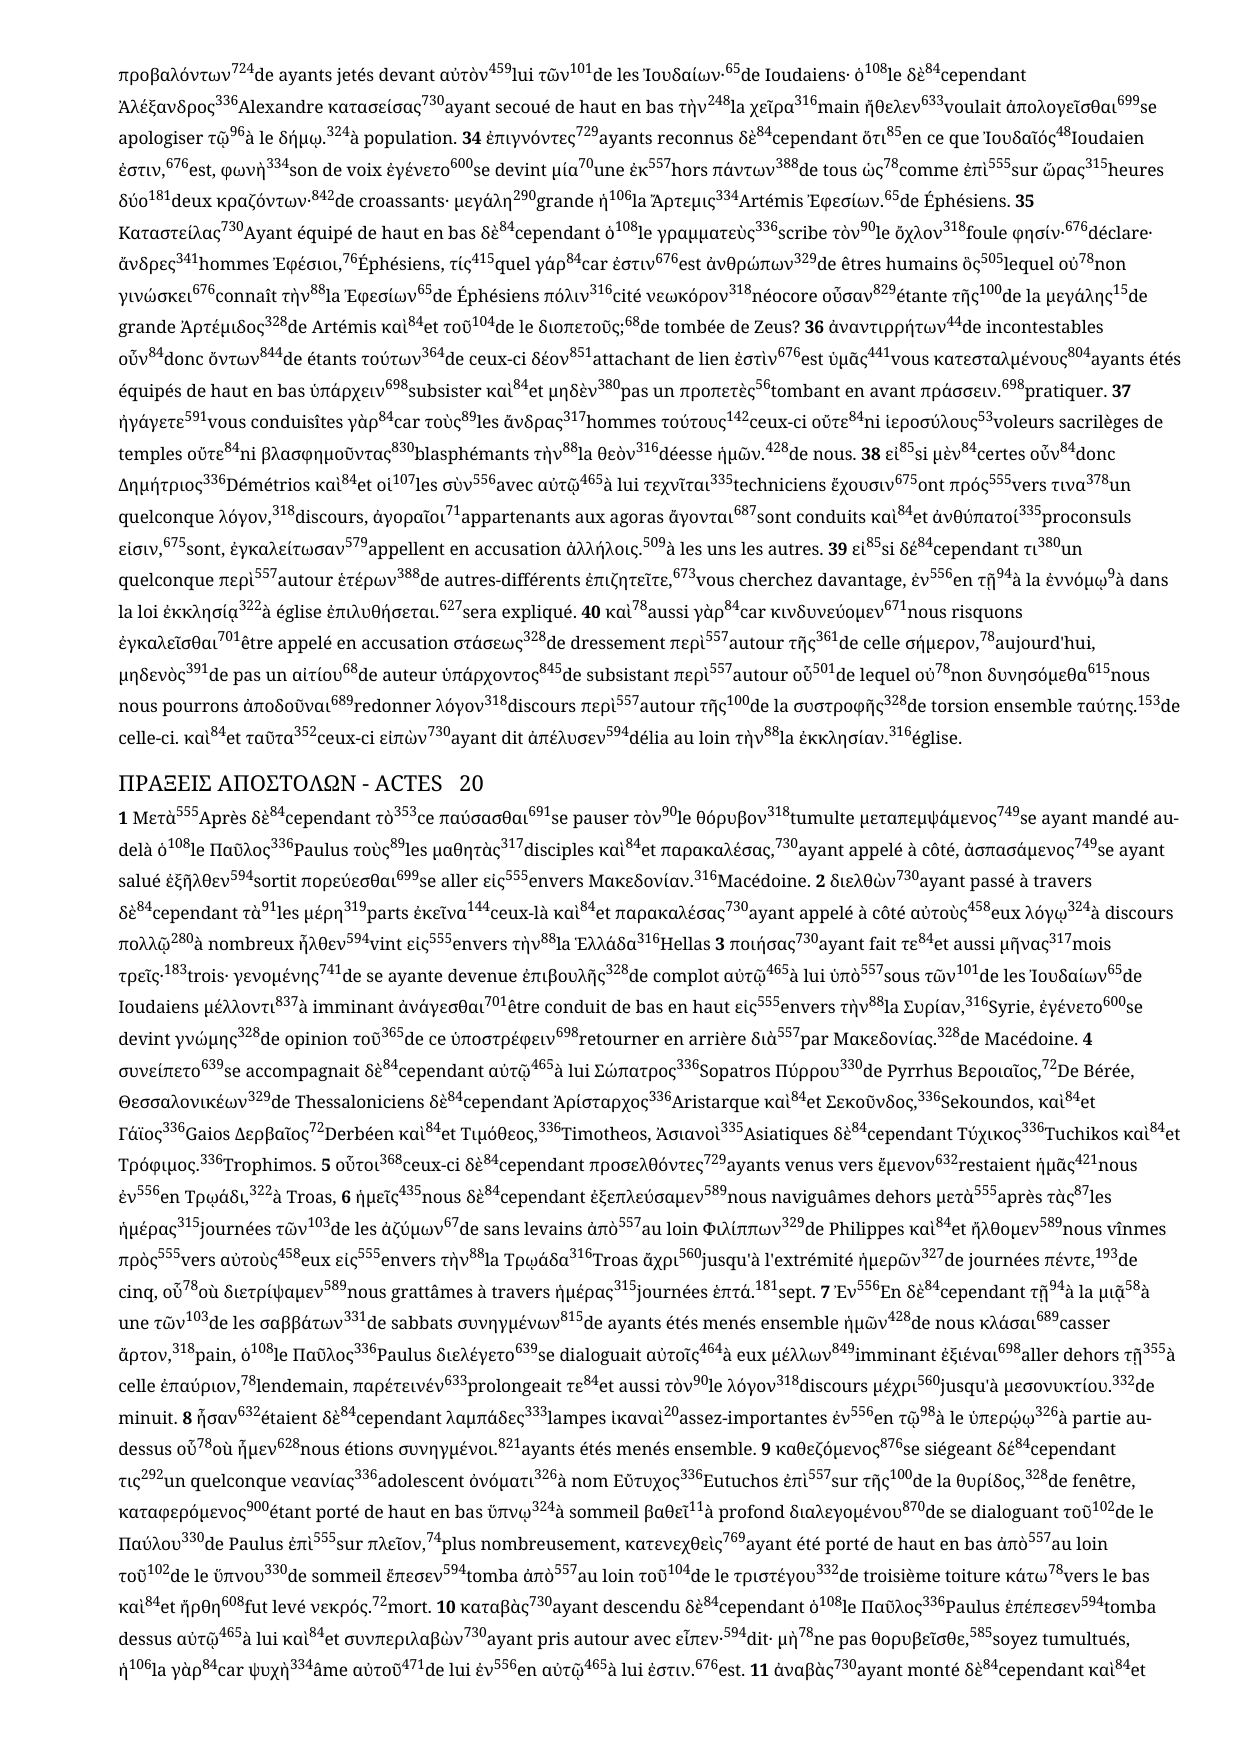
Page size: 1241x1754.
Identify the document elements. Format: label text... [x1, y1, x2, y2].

text 1 Ἐγένετο600Se devint δὲ84cependant ἐν556en τῷ359à ce τὸν90le Ἀπολλῶ318Apollos εἶναι698être ἐν556en Κορίνθῳ322à Corinthe Παῦλον318Paulus διελθόντα716ayant passé à travers τὰ91les ἀνωτερικὰ5hautes μέρη319parts κατελθεῖν689venir de haut en bas εἰς555envers Ἔφεσον316Éphèse καὶ84et εὑρεῖν689trouver τινας273des quelconques μαθητὰς317disciples 2 εἶπέν594dit τε84et aussi πρὸς555vers αὐτούς·458eux· εἰ345si πνεῦμα320souffle ἅγιον6saint ἐλάβετε591vous prîtes πιστεύσαντες;729ayants crus? οἱ475ceux δὲ84cependant πρὸς555vers αὐτόν·459lui· ἀλλ᾽84mais οὐδ᾽78non cependant εἰ85si πνεῦμα338souffle ἅγιον25saint ἔστιν676est ἠκούσαμεν.589nous écoutâmes. 3 εἶπέν594dit τε·84et aussi· εἰς555envers τί404quel οὖν84donc ἐβαπτίσθητε;605vous fûtes baptisé? οἱ475ceux δὲ84cependant εἶπαν·593dirent· εἰς555envers τὸ92le Ἰωάννου330de Ioannes βάπτισμα.320baptême. 4 εἶπεν594dit δὲ84cependant Παῦλος·336Paulus· Ἰωάννης336Ioannes ἐβάπτισεν594baptisa βάπτισμα320baptême μετανοίας328de transintelligence τῷ96à le λαῷ324à peuple λέγων849disant εἰς555envers τὸν351celui ἐρχόμενον858se venant μετ᾽555après αὐτὸν459lui ἵνα85afin que πιστεύσωσιν,907que croient, τοῦτ᾽371celui-ci ἔστιν676est εἰς555envers τὸν90le Ἰησοῦν.318Iésous. 5 ἀκούσαντες729ayants écoutés δὲ84cependant ἐβαπτίσθησαν607furent baptisé εἰς555envers τὸ92le ὄνομα320nom τοῦ102de le κυρίου330de Maître Ἰησοῦ,330de Iésous, 6 καὶ84et ἐπιθέντος725de ayant imposé αὐτοῖς464à eux τοῦ102de le Παύλου330de Paulus χεῖρας315mains ἦλθεν594vint τὸ110le πνεῦμα338souffle τὸ110le ἅγιον25saint ἐπ᾽555sur αὐτούς,458eux, ἐλάλουν632bavardaient τε84et aussi γλώσσαις321à langues καὶ84et ἐπροφήτευον.632prophétisaient. 7 ἦσαν632étaient δὲ84cependant οἱ107les πάντες291tous ἄνδρες335hommes ὡσεὶ78comme si δώδεκα.71douze. 8 Εἰσελθὼν730Ayant venu à l'intérieur δὲ84cependant εἰς555envers τὴν88la συναγωγὴν316synagogue ἐπαρρησιάζετο639se oralisait franchement ἐπὶ555sur μῆνας317mois τρεῖς183trois διαλεγόμενος876se dialoguant καὶ84et πείθων849persuadant περὶ557autour τῆς100de la βασιλείας328de royauté τοῦ102de le θεοῦ.330de Dieu. 9 ὡς85comme δέ84cependant τινες394des quelconques ἐσκληρύνοντο643étaient durci καὶ84et ἠπείθουν632désobéissaient κακολογοῦντες848discourants en mal τὴν88la ὁδὸν316chemin ἐνώπιον560en devant τοῦ104de le πλήθους,332de multitude, ἀποστὰς730ayant dressé au loin ἀπ᾽557au loin αὐτῶν470de eux ἀφώρισεν594délimita au loin τοὺς89les μαθητὰς317disciples καθ᾽555selon ἡμέραν316journée διαλεγόμενος876se dialoguant ἐν556en τῇ94à la σχολῇ322à école Τυράννου.330de Tyrannos. 10 τοῦτο371celui-ci δὲ84cependant ἐγένετο600se devint ἐπὶ555sur ἔτη319ans δύο,185deux, ὥστε85de sorte que πάντας273tous τοὺς350ceux κατοικοῦντας830établissants maison d'habitation τὴν88la Ἀσίαν316Asie ἀκοῦσαι689écouter τὸν90le λόγον318discours τοῦ102de le κυρίου,330de Maître, Ἰουδαίους53Ioudaiens τε84et aussi καὶ84et Ἕλληνας.317Hellèns. 11 Δυνάμεις315Puissances τε84et aussi οὐ78non τὰς348celles τυχούσας713ayantes obtenues ὁ108le θεὸς336Dieu ἐποίει633faisait διὰ557par τῶν99de les χειρῶν327de mains Παύλου,330de Paulus, 12 ὥστε85de sorte que καὶ78aussi ἐπὶ555sur τοὺς350ceux ἀσθενοῦντας830étants infirme ἀποφέρεσθαι701être porté au loin ἀπὸ557au loin τοῦ102de le χρωτὸς330de peau αὐτοῦ471de lui σουδάρια319petits suaires ἢ84ou σιμικίνθια319jupons en ceinture très court καὶ84et ἀπαλλάσσεσθαι701être débarrassé ἀπ᾽557au loin αὐτῶν470de eux τὰς87les νόσους,315maladies, τά91les τε84et aussi πνεύματα319souffles τὰ91les πονηρὰ5méchants ἐκπορεύεσθαι.699se aller au dehors. 13 Ἐπεχείρησαν593Mirent la main sur δέ84cependant τινες394des quelconques καὶ78aussi τῶν362de ceux περιερχομένων869de se allants autour Ἰουδαίων16de Ioudaiens ἐξορκιστῶν329de exorcistes ὀνομάζειν698nommer ἐπὶ555sur τοὺς350ceux ἔχοντας830ayants τὰ91les πνεύματα319souffles τὰ91les πονηρὰ5méchants τὸ92le ὄνομα320nom τοῦ102de le κυρίου330de Maître Ἰησοῦ330de Iésous λέγοντες·848disants· ὁρκίζω672je fais sermenter ὑμᾶς441vous τὸν90le Ἰησοῦν318Iésous ὃν487lequel Παῦλος336Paulus κηρύσσει.676proclame. 14 ἦσαν632étaient δέ84cependant τινος286de un quelconque Σκευᾶ330de Skeua Ἰουδαίου17de Ioudaien ἀρχιερέως330de chef sacrificateur ἑπτὰ201sept υἱοὶ335fils τοῦτο353celui-ci ποιοῦντες.848faisants. 15 ἀποκριθὲν771ayant été répondu δὲ84cependant τὸ110le πνεῦμα338souffle τὸ110le πονηρὸν25méchant εἶπεν594dit αὐτοῖς·464à eux· τὸν90le Ἰησοῦν318Iésous γινώσκω672je connais καὶ84et τὸν90le Παῦλον318Paulus ἐπίσταμαι,678je m'établis sûrement, ὑμεῖς453vous δὲ84cependant τίνες414quels ἐστέ;673vous êtes? 16 καὶ84et ἐφαλόμενος749se ayant bondi sur ὁ108le ἄνθρωπος336être humain ἐπ᾽555sur αὐτοὺς458eux ἐν556en ᾧ493à lequel ἦν633était τὸ110le πνεῦμα338souffle τὸ110le πονηρόν,25méchant, κατακυριεύσας730ayant maîtrisé de haut en bas ἀμφοτέρων388de tous deux ἴσχυσεν594eut la ténacité κατ᾽557contre αὐτῶν470de eux ὥστε85de sorte que γυμνοὺς53nus καὶ84et τετραυματισμένους804ayants étés traumatisés ἐκφυγεῖν689fuir dehors ἐκ557hors τοῦ102de le οἴκου330de maison ἐκείνου.155de celui-là. 17 τοῦτο371celui-ci δὲ84cependant ἐγένετο600se devint γνωστὸν50connu πᾶσιν279à tous Ἰουδαίοις59à Ioudaiens τε84et aussi καὶ84et Ἕλλησιν323à Hellèns τοῖς356à ceux κατοικοῦσιν836à établissants maison d'habitation τὴν88la Ἔφεσον316Éphèse καὶ84et ἐπέπεσεν594tomba dessus φόβος336effroi ἐπὶ555sur πάντας273tous αὐτοὺς458eux καὶ84et ἐμεγαλύνετο644était magnifié τὸ110le ὄνομα338nom τοῦ102de le κυρίου330de Maître Ἰησοῦ.330de Iésous. 18 Πολλοί394Nombreux τε84et aussi τῶν362de ceux πεπιστευκότων786de ayants crus ἤρχοντο638se venaient ἐξομολογούμενοι875se avouants à l'excès καὶ84et ἀναγγέλλοντες848annonçants de bas en haut τὰς87les πράξεις315pratiques αὐτῶν.470de eux. 19 ἱκανοὶ71assez-importants δὲ84cependant τῶν362de ceux τὰ91les περίεργα55travaillés alentour πραξάντων724de ayants pratiqués συνενέγκαντες729ayants étés opportun τὰς247les βίβλους315bibles κατέκαιον632brûlaient complètement ἐνώπιον560en devant πάντων,388de tous, καὶ84et συνεψήφισαν593comptèrent ensemble τὰς87les τιμὰς315valeurs αὐτῶν468de elles καὶ84et εὗρον593trouvèrent ἀργυρίου332de objet d'argent μυριάδας315myriades πέντε.181cinq. 20 Οὕτως78Ainsi κατὰ555selon κράτος320force τοῦ102de le κυρίου330de Maître ὁ108le λόγος336discours ηὔξανεν633croissait καὶ84et ἴσχυεν.633avait la ténacité. 21 Ὡς85Comme δὲ84cependant ἐπληρώθη608fut fait plénitude ταῦτα,370ceux-ci, ἔθετο600se posa ὁ108le Παῦλος336Paulus ἐν556en τῷ98à le πνεύματι326à souffle διελθὼν730ayant passé à travers τὴν88la Μακεδονίαν316Macédoine καὶ84et Ἀχαΐαν316Achaïe πορεύεσθαι699se aller εἰς555envers Ἱεροσόλυμα319Ierosoluma εἰπὼν730ayant dit ὅτι85en ce que μετὰ555après τὸ353ce γενέσθαι691se devenir με422moi ἐκεῖ78là δεῖ676attache de lien με422moi καὶ78aussi Ῥώμην316Rome ἰδεῖν.689voir. 22 ἀποστείλας730ayant envoyé δὲ84cependant εἰς555envers τὴν88la Μακεδονίαν316Macédoine δύο53deux τῶν362de ceux διακονούντων842de servants αὐτῷ,465à lui, Τιμόθεον318Timotheos καὶ84et Ἔραστον,318Érastos, αὐτὸς476lui ἐπέσχεν594eut sur χρόνον318temps εἰς555envers τὴν88la Ἀσίαν.316Asie. 23 Ἐγένετο600Se devint δὲ84cependant κατὰ555selon τὸν90le καιρὸν318moment ἐκεῖνον143celui-là τάραχος336trouble οὐκ78non ὀλίγος395peu περὶ557autour τῆς100de la ὁδοῦ.328de chemin. 24 Δημήτριος336Démétrios γάρ84car τις292un quelconque ὀνόματι,326à nom, ἀργυροκόπος,336batteur d’argent, ποιῶν849faisant ναοὺς317temples ἀργυροῦς3argentés Ἀρτέμιδος328de Artémis παρείχετο639se fournissait τοῖς95à les τεχνίταις323à techniciens οὐκ78non ὀλίγην272peu ἐργασίαν,316travaillance, 25 οὓς486lesquels συναθροίσας730ayant réuni ensemble καὶ78aussi τοὺς89les περὶ555autour τὰ91les τοιαῦτα352tels ἐργάτας317travailleurs εἶπεν·594dit· ἄνδρες,341hommes, ἐπίστασθε679vous vous établissez sûrement ὅτι85en ce que ἐκ557hors ταύτης153de celle-ci τῆς100de la ἐργασίας328de travaillance ἡ106la εὐπορία334prospérité ἡμῖν424à nous ἐστιν676est 26 καὶ84et θεωρεῖτε673vous observez καὶ84et ἀκούετε673vous écoutez ὅτι85en ce que οὐ84non μόνον78seulement Ἐφέσου328de Éphèse ἀλλὰ84mais σχεδὸν78presque πάσης284de toute τῆς100de la Ἀσίας328de Asie ὁ108le Παῦλος336Paulus οὗτος161celui-ci πείσας730ayant persuadé μετέστησεν594déplaça ἱκανὸν4assez-important ὄχλον318foule λέγων849disant ὅτι85en ce que οὐκ78non εἰσὶν675sont θεοὶ335dieux οἱ368ceux διὰ557par χειρῶν327de mains γινόμενοι.875se devenants. 27 οὐ84non μόνον78seulement δὲ84cependant τοῦτο371celui-ci κινδυνεύει676risque ἡμῖν424à nous τὸ92le μέρος320part εἰς555envers ἀπελεγμὸν318reproche loin ἐλθεῖν689venir ἀλλὰ84mais καὶ78aussi τὸ92le τῆς100de la μεγάλης15de grande θεᾶς328de déesse Ἀρτέμιδος328de Artémis ἱερὸν320sanctuaire εἰς555envers οὐθὲν380aucun λογισθῆναι,692être calculé, μέλλειν698imminer τε84et aussi καὶ78aussi καθαιρεῖσθαι701être saisi du haut vers le bas τῆς100de la μεγαλειότητος328de magnificence αὐτῆς469de elle ἣν485laquelle ὅλη290toute entière ἡ106la Ἀσία334Asie καὶ84et ἡ106la οἰκουμένη334écoumène σέβεται.682se vénère. 28 Ἀκούσαντες729Ayants écoutés δὲ84cependant καὶ84et γενόμενοι748se ayants devenus πλήρεις47de plénitudes θυμοῦ330de fureur ἔκραζον632croassaient λέγοντες·848disants· μεγάλη46grande ἡ106la Ἄρτεμις334Artémis Ἐφεσίων.65de Éphésiens. 29 καὶ84et ἐπλήσθη608fut rempli ἡ106la πόλις334cité τῆς100de la συγχύσεως,328de confusion, ὥρμησάν593ruèrent τε84et aussi ὁμοθυμαδὸν78en même fureur εἰς555envers τὸ92le θέατρον320théâtre συναρπάσαντες729ayants ravis avec Γάϊον318Gaios καὶ84et Ἀρίσταρχον318Aristarque Μακεδόνας,317Macédoniens, συνεκδήμους317compagnons de voyage Παύλου.330de Paulus. 30 Παύλου330de Paulus δὲ84cependant βουλομένου870de se ayant dessein εἰσελθεῖν689venir à l'intérieur εἰς555envers τὸν90le δῆμον318population οὐκ78non εἴων632concédaient αὐτὸν459lui οἱ107les μαθηταί·335disciples· 31 τινὲς291des quelconques δὲ84cependant καὶ78aussi τῶν101de les Ἀσιαρχῶν,329de Asiarques, ὄντες848étants αὐτῷ465à lui φίλοι,47amis, πέμψαντες729ayants mandés πρὸς555vers αὐτὸν459lui παρεκάλουν632appelaient à côté μὴ78ne pas δοῦναι689donner ἑαυτὸν535lui-même εἰς555envers τὸ92le θέατρον.320théâtre. 32 ἄλλοι394autres μὲν78certes οὖν84donc ἄλλο380autre τι276un quelconque ἔκραζον·632croassaient· ἦν633était γὰρ84car ἡ106la ἐκκλησία334église συνκεχυμένη820ayante étée versée ensemble dans la confusion καὶ84et οἱ107les πλείους394plus nombreusement οὐκ78non ᾔδεισαν666avaient su τίνος412de quel ἕνεκα560à cause συνεληλύθεισαν.666avaient venus ensemble. 33 ἐκ557hors δὲ84cependant τοῦ102de le ὄχλου330de foule συνεβίβασαν593concilièrent Ἀλέξανδρον,318Alexandre, προβαλόντων724de ayants jetés devant αὐτὸν459lui τῶν101de les Ἰουδαίων·65de Ioudaiens· ὁ108le δὲ84cependant Ἀλέξανδρος336Alexandre κατασείσας730ayant secoué de haut en bas τὴν248la χεῖρα316main ἤθελεν633voulait ἀπολογεῖσθαι699se apologiser τῷ96à le δήμῳ.324à population. 34 ἐπιγνόντες729ayants reconnus δὲ84cependant ὅτι85en ce que Ἰουδαῖός48Ioudaien ἐστιν,676est, φωνὴ334son de voix ἐγένετο600se devint μία70une ἐκ557hors πάντων388de tous ὡς78comme ἐπὶ555sur ὥρας315heures δύο181deux κραζόντων·842de croassants· μεγάλη290grande ἡ106la Ἄρτεμις334Artémis Ἐφεσίων.65de Éphésiens. 35 Καταστείλας730Ayant équipé de haut en bas δὲ84cependant ὁ108le γραμματεὺς336scribe τὸν90le ὄχλον318foule φησίν·676déclare· ἄνδρες341hommes Ἐφέσιοι,76Éphésiens, τίς415quel γάρ84car ἐστιν676est ἀνθρώπων329de êtres humains ὃς505lequel οὐ78non γινώσκει676connaît τὴν88la Ἐφεσίων65de Éphésiens πόλιν316cité νεωκόρον318néocore οὖσαν829étante τῆς100de la μεγάλης15de grande Ἀρτέμιδος328de Artémis καὶ84et τοῦ104de le διοπετοῦς;68de tombée de Zeus? 36 ἀναντιρρήτων44de incontestables οὖν84donc ὄντων844de étants τούτων364de ceux-ci δέον851attachant de lien ἐστὶν676est ὑμᾶς441vous κατεσταλμένους804ayants étés équipés de haut en bas ὑπάρχειν698subsister καὶ84et μηδὲν380pas un προπετὲς56tombant en avant πράσσειν.698pratiquer. 37 ἠγάγετε591vous conduisîtes γὰρ84car τοὺς89les ἄνδρας317hommes τούτους142ceux-ci οὔτε84ni ἱεροσύλους53voleurs sacrilèges de temples οὔτε84ni βλασφημοῦντας830blasphémants τὴν88la θεὸν316déesse ἡμῶν.428de nous. 38 εἰ85si μὲν84certes οὖν84donc Δημήτριος336Démétrios καὶ84et οἱ107les σὺν556avec αὐτῷ465à lui τεχνῖται335techniciens ἔχουσιν675ont πρός555vers τινα378un quelconque λόγον,318discours, ἀγοραῖοι71appartenants aux agoras ἄγονται687sont conduits καὶ84et ἀνθύπατοί335proconsuls εἰσιν,675sont, ἐγκαλείτωσαν579appellent en accusation ἀλλήλοις.509à les uns les autres. 39 εἰ85si δέ84cependant τι380un quelconque περὶ557autour ἑτέρων388de autres-différents ἐπιζητεῖτε,673vous cherchez davantage, ἐν556en τῇ94à la ἐννόμῳ9à dans la loi ἐκκλησίᾳ322à église ἐπιλυθήσεται.627sera expliqué. 40 καὶ78aussi γὰρ84car κινδυνεύομεν671nous risquons ἐγκαλεῖσθαι701être appelé en accusation στάσεως328de dressement περὶ557autour τῆς361de celle σήμερον,78aujourd'hui, μηδενὸς391de pas un αἰτίου68de auteur ὑπάρχοντος845de subsistant περὶ557autour οὗ501de lequel οὐ78non δυνησόμεθα615nous nous pourrons ἀποδοῦναι689redonner λόγον318discours περὶ557autour τῆς100de la συστροφῆς328de torsion ensemble ταύτης.153de celle-ci. καὶ84et ταῦτα352ceux-ci εἰπὼν730ayant dit ἀπέλυσεν594délia au loin τὴν88la ἐκκλησίαν.316église. [118, 59, 1181, 749]
text ΠΡΑΞΕΙΣ ΑΠΟΣΤΟΛΩΝ - ACTES 20 [118, 768, 1181, 798]
text 1 Μετὰ555Après δὲ84cependant τὸ353ce παύσασθαι691se pauser τὸν90le θόρυβον318tumulte μεταπεμψάμενος749se ayant mandé au-delà ὁ108le Παῦλος336Paulus τοὺς89les μαθητὰς317disciples καὶ84et παρακαλέσας,730ayant appelé à côté, ἀσπασάμενος749se ayant salué ἐξῆλθεν594sortit πορεύεσθαι699se aller εἰς555envers Μακεδονίαν.316Macédoine. 2 διελθὼν730ayant passé à travers δὲ84cependant τὰ91les μέρη319parts ἐκεῖνα144ceux-là καὶ84et παρακαλέσας730ayant appelé à côté αὐτοὺς458eux λόγῳ324à discours πολλῷ280à nombreux ἦλθεν594vint εἰς555envers τὴν88la Ἑλλάδα316Hellas 3 ποιήσας730ayant fait τε84et aussi μῆνας317mois τρεῖς·183trois· γενομένης741de se ayante devenue ἐπιβουλῆς328de complot αὐτῷ465à lui ὑπὸ557sous τῶν101de les Ἰουδαίων65de Ioudaiens μέλλοντι837à imminant ἀνάγεσθαι701être conduit de bas en haut εἰς555envers τὴν88la Συρίαν,316Syrie, ἐγένετο600se devint γνώμης328de opinion τοῦ365de ce ὑποστρέφειν698retourner en arrière διὰ557par Μακεδονίας.328de Macédoine. 4 συνείπετο639se accompagnait δὲ84cependant αὐτῷ465à lui Σώπατρος336Sopatros Πύρρου330de Pyrrhus Βεροιαῖος,72De Bérée, Θεσσαλονικέων329de Thessaloniciens δὲ84cependant Ἀρίσταρχος336Aristarque καὶ84et Σεκοῦνδος,336Sekoundos, καὶ84et Γάϊος336Gaios Δερβαῖος72Derbéen καὶ84et Τιμόθεος,336Timotheos, Ἀσιανοὶ335Asiatiques δὲ84cependant Τύχικος336Tuchikos καὶ84et Τρόφιμος.336Trophimos. 5 οὗτοι368ceux-ci δὲ84cependant προσελθόντες729ayants venus vers ἔμενον632restaient ἡμᾶς421nous ἐν556en Τρῳάδι,322à Troas, 6 ἡμεῖς435nous δὲ84cependant ἐξεπλεύσαμεν589nous naviguâmes dehors μετὰ555après τὰς87les ἡμέρας315journées τῶν103de les ἀζύμων67de sans levains ἀπὸ557au loin Φιλίππων329de Philippes καὶ84et ἤλθομεν589nous vînmes πρὸς555vers αὐτοὺς458eux εἰς555envers τὴν88la Τρῳάδα316Troas ἄχρι560jusqu'à l'extrémité ἡμερῶν327de journées πέντε,193de cinq, οὗ78où διετρίψαμεν589nous grattâmes à travers ἡμέρας315journées ἑπτά.181sept. 7 Ἐν556En δὲ84cependant τῇ94à la μιᾷ58à une τῶν103de les σαββάτων331de sabbats συνηγμένων815de ayants étés menés ensemble ἡμῶν428de nous κλάσαι689casser ἄρτον,318pain, ὁ108le Παῦλος336Paulus διελέγετο639se dialoguait αὐτοῖς464à eux μέλλων849imminant ἐξιέναι698aller dehors τῇ355à celle ἐπαύριον,78lendemain, παρέτεινέν633prolongeait τε84et aussi τὸν90le λόγον318discours μέχρι560jusqu'à μεσονυκτίου.332de minuit. 8 ἦσαν632étaient δὲ84cependant λαμπάδες333lampes ἱκαναὶ20assez-importantes ἐν556en τῷ98à le ὑπερῴῳ326à partie au-dessus οὗ78où ἦμεν628nous étions συνηγμένοι.821ayants étés menés ensemble. 9 καθεζόμενος876se siégeant δέ84cependant τις292un quelconque νεανίας336adolescent ὀνόματι326à nom Εὔτυχος336Eutuchos ἐπὶ557sur τῆς100de la θυρίδος,328de fenêtre, καταφερόμενος900étant porté de haut en bas ὕπνῳ324à sommeil βαθεῖ11à profond διαλεγομένου870de se dialoguant τοῦ102de le Παύλου330de Paulus ἐπὶ555sur πλεῖον,74plus nombreusement, κατενεχθεὶς769ayant été porté de haut en bas ἀπὸ557au loin τοῦ102de le ὕπνου330de sommeil ἔπεσεν594tomba ἀπὸ557au loin τοῦ104de le τριστέγου332de troisième toiture κάτω78vers le bas καὶ84et ἤρθη608fut levé νεκρός.72mort. 10 καταβὰς730ayant descendu δὲ84cependant ὁ108le Παῦλος336Paulus ἐπέπεσεν594tomba dessus αὐτῷ465à lui καὶ84et συνπεριλαβὼν730ayant pris autour avec εἶπεν·594dit· μὴ78ne pas θορυβεῖσθε,585soyez tumultués, ἡ106la γὰρ84car ψυχὴ334âme αὐτοῦ471de lui ἐν556en αὐτῷ465à lui ἐστιν.676est. 11 ἀναβὰς730ayant monté δὲ84cependant καὶ84et κλάσας730ayant cassé τὸν90le ἄρτον318pain καὶ84et γευσάμενος749se ayant goûté ἐφ᾽555sur ἱκανόν54assez-important τε84et aussi ὁμιλήσας730ayant conversé ἄχρι560jusqu'à l'extrémité αὐγῆς,328de irradiation, οὕτως78ainsi ἐξῆλθεν.594sortit. 12 ἤγαγον593conduisirent δὲ84cependant τὸν90le παῖδα318jeune servant ζῶντα831vivant καὶ84et παρεκλήθησαν607furent appelé à côté οὐ78non μετρίως.78mesurément. 13 Ἡμεῖς435Nous δὲ84cependant προελθόντες729ayants venus devant ἐπὶ555sur τὸ92le πλοῖον320navire ἀνήχθημεν603nous fûmes conduit de bas en haut ἐπὶ555sur τὴν88la Ἆσσον316Assos ἐκεῖθεν78de là μέλλοντες848imminants ἀναλαμβάνειν698prendre de bas en haut τὸν90le Παῦλον·318Paulus· οὕτως78ainsi γὰρ84car διατεταγμένος801se ayant ordonné au-travers ἦν633était μέλλων849imminant αὐτὸς549lui-même πεζεύειν.698voyager à pied. 14 ὡς85comme δὲ84cependant συνέβαλλεν633jetait ensemble ἡμῖν424à nous εἰς555envers τὴν88la Ἆσσον,316Assos, ἀναλαβόντες729ayants pris de bas en haut αὐτὸν459lui ἤλθομεν589nous vînmes εἰς555envers Μιτυλήνην,316Mytilène, 15 κἀκεῖθεν78et de là ἀποπλεύσαντες729ayants navigués au loin τῇ355à celle ἐπιούσῃ835à survenante κατηντήσαμεν589nous atteignîmes à l'encontre ἄντικρυς560contre face Χίου,328de Chios, τῇ94à la δὲ84cependant ἑτέρᾳ381à autre-différente παρεβάλομεν589nous jetâmes à côté εἰς555envers Σάμον,316Samos, τῇ355à celle δὲ84cependant ἐχομένῃ862à se ayante ἤλθομεν589nous vînmes εἰς555envers Μίλητον.316Milet. 16 κεκρίκει667avait jugé γὰρ84car ὁ108le Παῦλος336Paulus παραπλεῦσαι689naviguer à côté τὴν88la Ἔφεσον,316Éphèse, ὅπως85de telle manière que μὴ78ne pas γένηται914que se devienne αὐτῷ465à lui χρονοτριβῆσαι689passer du temps sur sentier ἐν556en τῇ94à la Ἀσίᾳ·322à Asie· ἔσπευδεν633hâtait γὰρ84car εἰ85si δυνατὸν50puissant εἴη709que soit αὐτῷ465à lui τὴν88la ἡμέραν316journée τῆς100de la πεντηκοστῆς328de pentecôte γενέσθαι691se devenir εἰς555envers Ἱεροσόλυμα.319Ierosoluma. 17 Ἀπὸ557Au loin δὲ84cependant τῆς100de la Μιλήτου328de Milet πέμψας730ayant mandé εἰς555envers Ἔφεσον316Éphèse μετεκαλέσατο600se appela avec au-delà τοὺς89les πρεσβυτέρους53plus anciens τῆς100de la ἐκκλησίας.328de église. 18 ὡς85comme δὲ84cependant παρεγένοντο599se devinrent à côté πρὸς555vers αὐτὸν459lui εἶπεν594dit αὐτοῖς·464à eux· ὑμεῖς453vous ἐπίστασθε,679vous vous établissez sûrement, ἀπὸ557au loin πρώτης214de première ἡμέρας328de journée ἀφ᾽557au loin ἧς497de laquelle ἐπέβην590je surmontai εἰς555envers τὴν88la Ἀσίαν,316Asie, πῶς78comment? μεθ᾽557avec ὑμῶν447de vous τὸν90le πάντα274tout χρόνον318temps ἐγενόμην,596je me devins, 19 δουλεύων849étant esclave τῷ96à le κυρίῳ324à Maître μετὰ557avec πάσης284de toute ταπεινοφροσύνης328de basse émotion καὶ84et δακρύων331de larmes καὶ84et πειρασμῶν329de tentations τῶν362de ceux συμβάντων724de ayants arrivés avec μοι425à moi ἐν556en ταῖς93à les ἐπιβουλαῖς321à complots τῶν101de les Ἰουδαίων,65de Ioudaiens, 20 ὡς78comme οὐδὲν380aucun ὑπεστειλάμην596je me soustrayai τῶν364de ces συμφερόντων844de étants opportun τοῦ365de ce μὴ78ne pas ἀναγγεῖλαι689annoncer de bas en haut ὑμῖν444à vous καὶ84et διδάξαι689enseigner ὑμᾶς441vous δημοσίᾳ58à publique καὶ84et κατ᾽555selon οἴκους,317maisons, 21 διαμαρτυρόμενος876se passant témoignage Ἰουδαίοις59à Ioudaiens τε84et aussi καὶ84et Ἕλλησιν323à Hellèns τὴν349celle εἰς555envers θεὸν318Dieu μετάνοιαν316transintelligence καὶ84et πίστιν316croyance εἰς555envers τὸν90le κύριον318Maître ἡμῶν428de nous Ἰησοῦν.318Iésous. 22 Καὶ84Et νῦν78maintenant ἰδοὺ311voici δεδεμένος822ayant été attaché de lien ἐγὼ436moi τῷ98à le πνεύματι326à souffle πορεύομαι678je me vais εἰς555envers Ἰερουσαλὴμ316Ierousalem τὰ352ces ἐν556en αὐτῇ463à elle συναντήσοντά772qui rencontreront avec μοι425à moi μὴ78ne pas εἰδώς,792ayant su, 23 πλὴν84toutefois ὅτι85en ce que τὸ110le πνεῦμα338souffle τὸ110le ἅγιον25saint κατὰ555selon πόλιν316cité διαμαρτύρεταί682se passe témoignage μοι425à moi λέγον851disant ὅτι85en ce que δεσμὰ337liens καὶ84et θλίψεις333oppressions με422moi μένουσιν.675restent. 24 ἀλλ᾽84mais οὐδενὸς286de aucun λόγου330de discours ποιοῦμαι678je me fais τὴν88la ψυχὴν316âme τιμίαν52de valeur ἐμαυτῷ516à moi-même ὡς85comme τελειῶσαι689perfectionner τὸν90le δρόμον318course μου429de moi καὶ84et τὴν88la διακονίαν316service ἣν485laquelle ἔλαβον590je pris παρὰ557à côté τοῦ102de le κυρίου330de Maître Ἰησοῦ,330de Iésous, διαμαρτύρασθαι691se passer témoignage τὸ92le εὐαγγέλιον320évangile τῆς100de la χάριτος328de grâce τοῦ102de le θεοῦ.330de Dieu. 25 Καὶ84Et νῦν78maintenant ἰδοὺ311voici ἐγὼ436moi οἶδα646j'ai su ὅτι85en ce que οὐκέτι78non plus ὄψεσθε617vous vous verrez τὸ92le πρόσωπόν320face μου429de moi ὑμεῖς453vous πάντες291tous ἐν556en οἷς492à lesquels διῆλθον590je passai à travers κηρύσσων849proclamant τὴν88la βασιλείαν.316royauté. 26 διότι85parce que μαρτύρομαι678je me rends témoignage ὑμῖν444à vous ἐν556en τῇ94à la σήμερον78aujourd'hui ἡμέρᾳ322à journée ὅτι85en ce que καθαρός48pur εἰμι672je suis ἀπὸ557au loin τοῦ104de le αἵματος332de sang πάντων·388de tous· 27 οὐ78non γὰρ84car ὑπεστειλάμην596je me soustrayai τοῦ365de ce μὴ78ne pas ἀναγγεῖλαι689annoncer de bas en haut πᾶσαν272toute τὴν88la βουλὴν316dessein τοῦ102de le θεοῦ330de Dieu ὑμῖν.444à vous. 28 προσέχετε577attenez ἑαυτοῖς526à vous-mêmes καὶ84et παντὶ282à tout τῷ98à le ποιμνίῳ,326à troupeau de berger, ἐν556en ᾧ495à lequel ὑμᾶς441vous τὸ110le πνεῦμα338souffle τὸ110le ἅγιον25saint ἔθετο600se posa ἐπισκόπους317superviseurs ποιμαίνειν698berger τὴν88la ἐκκλησίαν316église τοῦ102de le θεοῦ,330de Dieu, ἣν485laquelle περιεποιήσατο600se produisit autour διὰ557par τοῦ264de le αἵματος332de sang τοῦ262de le ἰδίου.132de en propre. 29 ἐγὼ436moi οἶδα646j'ai su ὅτι85en ce que εἰσελεύσονται619se viendront à l'intérieur μετὰ555après τὴν88la ἄφιξίν316arrivée μου429de moi λύκοι335loups βαρεῖς22lourds εἰς555envers ὑμᾶς441vous μὴ78ne pas φειδόμενοι875se épargnants τοῦ104de le ποιμνίου,332de troupeau de berger, 30 καὶ84et ἐξ557hors ὑμῶν447de vous αὐτῶν528de vous-mêmes ἀναστήσονται619se redresseront ἄνδρες335hommes λαλοῦντες848bavardants διεστραμμένα806ayants étés tournés de travers τοῦ365de ce ἀποσπᾶν698tirer loin τοὺς89les μαθητὰς317disciples ὀπίσω560derrière ἑαυτῶν.543de eux-mêmes. 31 διὸ84c'est pourquoi γρηγορεῖτε577vigilez μνημονεύοντες848souvenants ὅτι85en ce que τριετίαν316période de trois années νύκτα316nuit καὶ84et ἡμέραν316journée οὐκ78non ἐπαυσάμην596je me pausai μετὰ557avec δακρύων331de larmes νουθετῶν849admonestant ἕνα54un ἕκαστον.274chacun. 32 Καὶ84Et τὰ352ces νῦν78maintenant παρατίθεμαι678je me pose à côté ὑμᾶς441vous τῷ96à le θεῷ324à Dieu καὶ84et τῷ96à le λόγῳ324à discours τῆς100de la χάριτος328de grâce αὐτοῦ,471de lui, τῷ357à celui δυναμένῳ864à se pouvant οἰκοδομῆσαι689édifier en maison καὶ84et δοῦναι689donner τὴν88la κληρονομίαν316héritage ἐν556en τοῖς356à ceux ἡγιασμένοις809à ayants étés sanctifiés πᾶσιν.279à tous. 33 ἀργυρίου332de objet d'argent ἢ84ou χρυσίου332de objet d'or ἢ84ou ἱματισμοῦ330de habillement d'himation οὐδενὸς389de aucun ἐπεθύμησα·590je désirai en fureur· 34 αὐτοὶ530vous-mêmes γινώσκετε673vous connaissez ὅτι85en ce que ταῖς93à les χρείαις321à besoins μου429de moi καὶ84et τοῖς356à ceux οὖσιν836à étants μετ᾽557avec ἐμοῦ429de moi ὑπηρέτησαν593administrèrent αἱ105les χεῖρες333mains αὗται.158celles-ci. 35 πάντα379tous ὑπέδειξα590je montrai en dessous ὑμῖν444à vous ὅτι85en ce que οὕτως78ainsi κοπιῶντας830peinants δεῖ676attache de lien ἀντιλαμβάνεσθαι699se prendre contre τῶν362de ceux ἀσθενούντων,842de étants infirme, μνημονεύειν698souvenir τε84et aussi τῶν101de les λόγων329de discours τοῦ102de le κυρίου330de Maître Ἰησοῦ330de Iésous ὅτι85en ce que αὐτὸς476lui εἶπεν·594dit· μακάριόν50bienheureux ἐστιν676est μᾶλλον78davantage διδόναι698donner ἢ84ou λαμβάνειν.698prendre. 36 Καὶ84Et ταῦτα352ceux-ci εἰπὼν730ayant dit θεὶς730ayant posé τὰ91les γόνατα319genoux αὐτοῦ471de lui σὺν556avec πᾶσιν279à tous αὐτοῖς464à eux προσηύξατο.600se pria. 37 ἱκανὸς292assez-important δὲ84cependant κλαυθμὸς336pleur ἐγένετο600se devint πάντων388de tous καὶ84et ἐπιπεσόντες729ayants tombés dessus ἐπὶ555sur τὸν90le τράχηλον318cou τοῦ102de le Παύλου330de Paulus κατεφίλουν632affectionnaient de haut en bas αὐτόν,459lui, 38 ὀδυνώμενοι875se affligeants de douleur μάλιστα78surtout ἐπὶ556sur τῷ96à le λόγῳ324à discours ᾧ493à lequel εἰρήκει,667avait dit, ὅτι85en ce que οὐκέτι78non plus μέλλουσιν675imminent τὸ92le πρόσωπον320face αὐτοῦ471de lui θεωρεῖν.698observer. προέπεμπον632mandaient en avant δὲ84cependant αὐτὸν459lui εἰς555envers τὸ92le πλοῖον.320navire. [118, 802, 1181, 1682]
